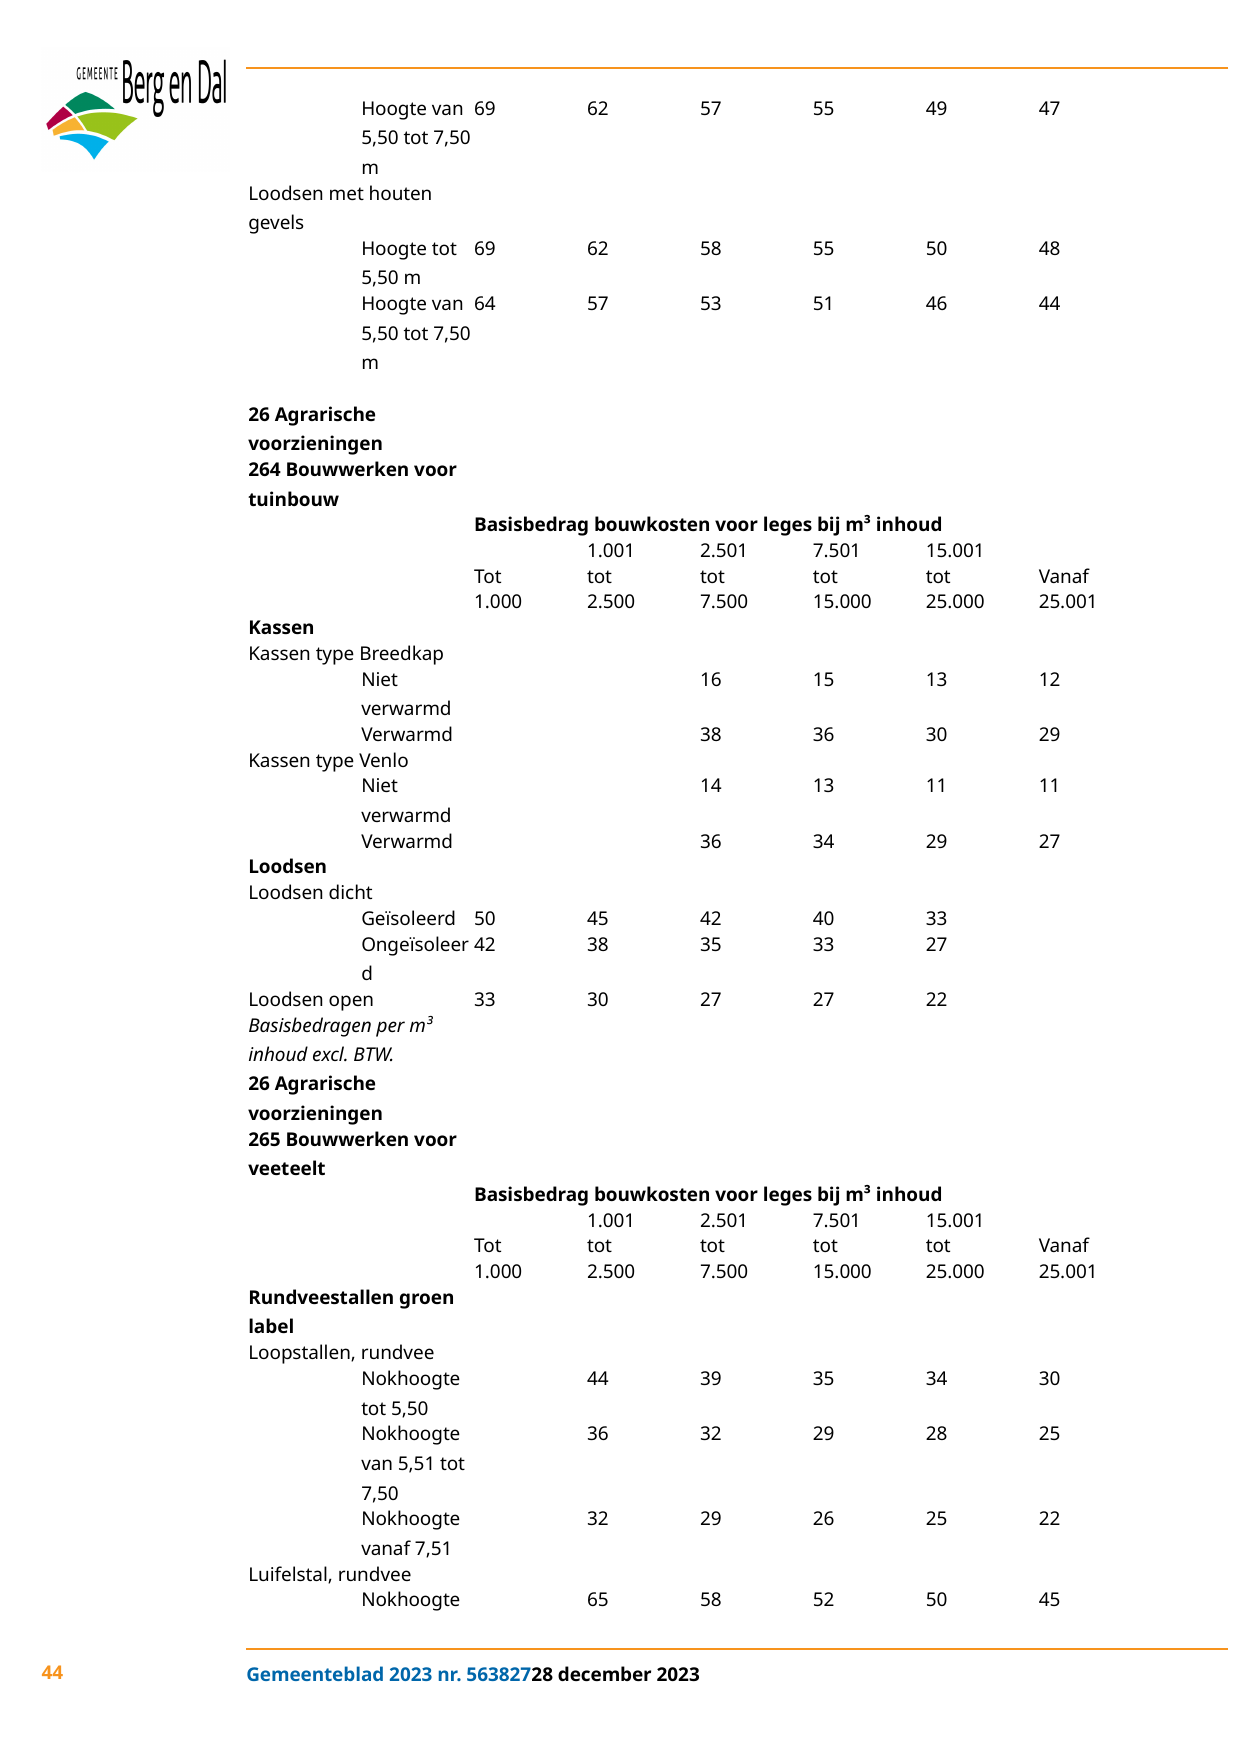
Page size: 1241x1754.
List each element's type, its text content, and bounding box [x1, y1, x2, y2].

table_cell 26 Agrarische voorzieningen [248, 401, 474, 456]
table_cell [926, 1340, 1038, 1365]
table_cell Nokhoogte tot 5,50 [361, 1365, 474, 1421]
table_cell [926, 854, 1038, 879]
table_cell [248, 1181, 361, 1207]
table_cell [587, 773, 700, 828]
table_cell 36 [700, 828, 813, 854]
table_cell Kassen type Venlo [248, 747, 474, 773]
table_cell [587, 375, 700, 401]
table_cell tot [587, 1233, 700, 1258]
table_cell Niet verwarmd [361, 773, 474, 828]
table_cell Hoogte van 5,50 tot 7,50 m [361, 290, 474, 375]
table_cell [700, 1561, 813, 1586]
table_cell 44 [587, 1365, 700, 1421]
table_cell [813, 375, 926, 401]
table_cell 55 [813, 95, 926, 180]
table_cell [248, 1233, 361, 1258]
table_cell Vanaf [1039, 563, 1152, 589]
table_cell [474, 401, 587, 456]
table_cell 25 [926, 1505, 1038, 1561]
table_cell 57 [587, 290, 700, 375]
table_cell 264 Bouwwerken voor tuinbouw [248, 456, 474, 512]
table_cell [926, 1012, 1038, 1067]
table_cell [248, 1421, 361, 1505]
table_cell 27 [1039, 828, 1152, 854]
table_cell [361, 1233, 474, 1258]
table_cell 1.001 [587, 1207, 700, 1233]
table_cell [248, 666, 361, 721]
table_cell [1039, 854, 1152, 879]
table_cell 22 [926, 986, 1038, 1012]
table_cell [587, 880, 700, 905]
table_cell [361, 1259, 474, 1284]
table_cell [1039, 905, 1152, 931]
table_cell [248, 1586, 361, 1612]
table_cell 39 [700, 1365, 813, 1421]
table_cell 25.001 [1039, 1259, 1152, 1284]
table_cell [248, 1365, 361, 1421]
table_cell 15.000 [813, 1259, 926, 1284]
table_cell [926, 1561, 1038, 1586]
table_cell 45 [587, 905, 700, 931]
table_header [474, 1071, 587, 1126]
table_cell tot [700, 563, 813, 589]
table_cell tot [813, 1233, 926, 1258]
table_cell [248, 512, 361, 537]
table_cell [926, 1126, 1038, 1181]
table_cell [813, 1561, 926, 1586]
table_cell 12 [1039, 666, 1152, 721]
table_cell 29 [813, 1421, 926, 1505]
table_cell Hoogte van 5,50 tot 7,50 m [361, 95, 474, 180]
table_cell 7.500 [700, 589, 813, 614]
table_cell 40 [813, 905, 926, 931]
table_cell 13 [926, 666, 1038, 721]
table_cell 50 [926, 235, 1038, 290]
table_cell Rundveestallen groen label [248, 1284, 474, 1339]
table_cell [474, 1561, 587, 1586]
table_cell [474, 640, 587, 666]
table_cell [926, 1284, 1038, 1339]
table_cell Loodsen dicht [248, 880, 474, 905]
table_cell [474, 1505, 587, 1561]
table_cell [1039, 1207, 1152, 1233]
table_cell [587, 1561, 700, 1586]
table_cell [1039, 880, 1152, 905]
table_cell 1.001 [587, 537, 700, 563]
table_cell 27 [813, 986, 926, 1012]
table_cell Basisbedragen per m³ inhoud excl. BTW. [248, 1012, 474, 1067]
table_cell 65 [587, 1586, 700, 1612]
table_cell [361, 1207, 474, 1233]
table_cell Niet verwarmd [361, 666, 474, 721]
table_cell [248, 1505, 361, 1561]
table_cell [587, 180, 700, 235]
table_cell 38 [700, 721, 813, 747]
table_cell 33 [926, 905, 1038, 931]
table_cell 52 [813, 1586, 926, 1612]
table_cell 62 [587, 95, 700, 180]
table_cell Ongeïsoleerd [361, 931, 474, 986]
table_cell [361, 512, 474, 537]
table_cell 44 [1039, 290, 1152, 375]
picture [41, 47, 231, 172]
table_cell 25.001 [1039, 589, 1152, 614]
table_cell [700, 180, 813, 235]
table_cell [813, 1340, 926, 1365]
table_cell [587, 1012, 700, 1067]
table_cell [474, 747, 587, 773]
table_cell 25 [1039, 1421, 1152, 1505]
table_cell Basisbedrag bouwkosten voor leges bij m³ inhoud [474, 1181, 1152, 1207]
table_cell 57 [700, 95, 813, 180]
table_cell [587, 747, 700, 773]
table_cell [700, 747, 813, 773]
table_cell [248, 537, 361, 563]
table_cell 62 [587, 235, 700, 290]
table_cell [813, 1012, 926, 1067]
table_cell [587, 1340, 700, 1365]
table_cell tot [700, 1233, 813, 1258]
table_cell 49 [926, 95, 1038, 180]
table_cell [813, 747, 926, 773]
table_cell 36 [813, 721, 926, 747]
table_cell [1039, 1012, 1152, 1067]
table_cell 29 [926, 828, 1038, 854]
table_cell [361, 375, 474, 401]
table_cell 38 [587, 931, 700, 986]
table_cell Verwarmd [361, 828, 474, 854]
table_cell 26 [813, 1505, 926, 1561]
table_cell [474, 1365, 587, 1421]
table_cell [474, 828, 587, 854]
table_cell 30 [1039, 1365, 1152, 1421]
table_cell [248, 290, 361, 375]
table_cell [813, 401, 926, 456]
table_cell 29 [700, 1505, 813, 1561]
table_cell [1039, 375, 1152, 401]
table_cell 1.000 [474, 1259, 587, 1284]
table_cell [474, 375, 587, 401]
table_cell [587, 1126, 700, 1181]
table_cell 51 [813, 290, 926, 375]
table_cell [248, 375, 361, 401]
table_cell 47 [1039, 95, 1152, 180]
table_cell [587, 721, 700, 747]
table_cell [1039, 1126, 1152, 1181]
table_cell [361, 563, 474, 589]
table_cell 14 [700, 773, 813, 828]
table_cell [474, 854, 587, 879]
table_cell [361, 615, 474, 640]
table_cell tot [926, 1233, 1038, 1258]
table_cell 15.001 [926, 537, 1038, 563]
table_cell [700, 1340, 813, 1365]
table_cell [587, 640, 700, 666]
table_cell [813, 1126, 926, 1181]
table_cell 7.501 [813, 537, 926, 563]
table_cell 35 [700, 931, 813, 986]
table_cell [248, 235, 361, 290]
table_cell [474, 180, 587, 235]
table_cell Verwarmd [361, 721, 474, 747]
table_cell [474, 537, 587, 563]
table_cell [926, 375, 1038, 401]
table_cell 16 [700, 666, 813, 721]
table_cell 2.500 [587, 589, 700, 614]
table_cell 55 [813, 235, 926, 290]
table_cell 32 [587, 1505, 700, 1561]
table_cell [926, 180, 1038, 235]
table_cell 7.501 [813, 1207, 926, 1233]
table_cell 265 Bouwwerken voor veeteelt [248, 1126, 474, 1181]
table_cell Hoogte tot 5,50 m [361, 235, 474, 290]
table_cell 34 [926, 1365, 1038, 1421]
table_cell [248, 589, 361, 614]
table_cell Tot [474, 1233, 587, 1258]
table_header [1039, 1071, 1152, 1126]
table_cell 2.501 [700, 537, 813, 563]
table_cell Loodsen open [248, 986, 474, 1012]
table_cell [474, 1126, 587, 1181]
table_cell [813, 640, 926, 666]
table_cell [813, 456, 926, 512]
table_cell [1039, 931, 1152, 986]
table_cell [248, 828, 361, 854]
table_cell [700, 401, 813, 456]
table_cell 35 [813, 1365, 926, 1421]
table_cell [361, 1181, 474, 1207]
table_cell [813, 880, 926, 905]
table_cell Geïsoleerd [361, 905, 474, 931]
table_cell [700, 1012, 813, 1067]
table_cell [1039, 1284, 1152, 1339]
table_cell 30 [587, 986, 700, 1012]
table_cell 15.000 [813, 589, 926, 614]
table_cell 58 [700, 235, 813, 290]
table_header [813, 1071, 926, 1126]
table_cell [248, 1207, 361, 1233]
table_cell 25.000 [926, 589, 1038, 614]
table_cell 64 [474, 290, 587, 375]
table_cell 15.001 [926, 1207, 1038, 1233]
table_cell [700, 1284, 813, 1339]
table_header 26 Agrarische voorzieningen [248, 1071, 474, 1126]
table_cell Tot [474, 563, 587, 589]
table_cell 25.000 [926, 1259, 1038, 1284]
table_cell 69 [474, 95, 587, 180]
table_cell [926, 747, 1038, 773]
table_cell Kassen type Breedkap [248, 640, 474, 666]
table_cell [700, 854, 813, 879]
table_cell Nokhoogte [361, 1586, 474, 1612]
table_cell tot [926, 563, 1038, 589]
table_cell 27 [700, 986, 813, 1012]
table_cell 1.000 [474, 589, 587, 614]
table_cell [361, 537, 474, 563]
table_cell [248, 1259, 361, 1284]
table_cell 42 [700, 905, 813, 931]
table_cell [587, 854, 700, 879]
table_cell tot [587, 563, 700, 589]
table_cell [813, 615, 926, 640]
table_cell [1039, 456, 1152, 512]
table_cell [587, 401, 700, 456]
table_cell 50 [926, 1586, 1038, 1612]
table_cell 50 [474, 905, 587, 931]
table_cell [474, 880, 587, 905]
table_cell [813, 854, 926, 879]
table_cell 69 [474, 235, 587, 290]
table_cell [248, 773, 361, 828]
table_cell [248, 931, 361, 986]
table_cell [587, 828, 700, 854]
table_cell Nokhoogte vanaf 7,51 [361, 1505, 474, 1561]
table_cell 46 [926, 290, 1038, 375]
table_cell [1039, 180, 1152, 235]
table_cell 33 [813, 931, 926, 986]
table_cell 42 [474, 931, 587, 986]
table_cell [474, 773, 587, 828]
table_cell [700, 615, 813, 640]
table_cell 11 [926, 773, 1038, 828]
table_cell [813, 1284, 926, 1339]
table_header [926, 1071, 1038, 1126]
table_cell 58 [700, 1586, 813, 1612]
table_cell 7.500 [700, 1259, 813, 1284]
table_cell [474, 721, 587, 747]
table_cell [587, 666, 700, 721]
table_cell Loopstallen, rundvee [248, 1340, 474, 1365]
table_cell Loodsen [248, 854, 474, 879]
table_cell [813, 180, 926, 235]
table_cell [1039, 615, 1152, 640]
table_cell [1039, 1561, 1152, 1586]
table_cell [474, 1012, 587, 1067]
table_cell [474, 1586, 587, 1612]
table_cell [1039, 640, 1152, 666]
table_cell [587, 1284, 700, 1339]
table_cell Nokhoogte van 5,51 tot 7,50 [361, 1421, 474, 1505]
table_cell [926, 640, 1038, 666]
table_cell Basisbedrag bouwkosten voor leges bij m³ inhoud [474, 512, 1152, 537]
table_cell [1039, 986, 1152, 1012]
table_cell 48 [1039, 235, 1152, 290]
table_cell [474, 615, 587, 640]
table_cell 11 [1039, 773, 1152, 828]
table_cell 15 [813, 666, 926, 721]
table_cell 22 [1039, 1505, 1152, 1561]
table_cell [474, 1284, 587, 1339]
table_cell [700, 1126, 813, 1181]
table_cell 30 [926, 721, 1038, 747]
table_cell [587, 615, 700, 640]
table_cell [248, 721, 361, 747]
table_cell [248, 563, 361, 589]
table_cell 36 [587, 1421, 700, 1505]
table_cell [926, 880, 1038, 905]
table_cell 34 [813, 828, 926, 854]
table_cell Luifelstal, rundvee [248, 1561, 474, 1586]
table_cell 32 [700, 1421, 813, 1505]
table_cell [474, 456, 587, 512]
table_cell 45 [1039, 1586, 1152, 1612]
table_cell 13 [813, 773, 926, 828]
table_cell [926, 456, 1038, 512]
table_cell [700, 640, 813, 666]
table_cell [248, 905, 361, 931]
table_cell 29 [1039, 721, 1152, 747]
table_cell Vanaf [1039, 1233, 1152, 1258]
table_cell [700, 375, 813, 401]
table_cell [587, 456, 700, 512]
table_cell [926, 615, 1038, 640]
table_cell [248, 95, 361, 180]
table_cell tot [813, 563, 926, 589]
table_cell 33 [474, 986, 587, 1012]
table_cell [1039, 537, 1152, 563]
table_cell 27 [926, 931, 1038, 986]
table_cell [474, 1421, 587, 1505]
table_cell [1039, 747, 1152, 773]
table_cell [1039, 401, 1152, 456]
table_header [700, 1071, 813, 1126]
table_cell [474, 666, 587, 721]
table_cell Kassen [248, 615, 361, 640]
table_cell Loodsen met houten gevels [248, 180, 474, 235]
table_cell 53 [700, 290, 813, 375]
table_cell [474, 1207, 587, 1233]
table_cell 2.501 [700, 1207, 813, 1233]
table_cell 2.500 [587, 1259, 700, 1284]
table_cell [926, 401, 1038, 456]
table_cell [700, 880, 813, 905]
table_header [587, 1071, 700, 1126]
table_cell 28 [926, 1421, 1038, 1505]
table_cell [1039, 1340, 1152, 1365]
table_cell [361, 589, 474, 614]
table_cell [474, 1340, 587, 1365]
table_cell [700, 456, 813, 512]
